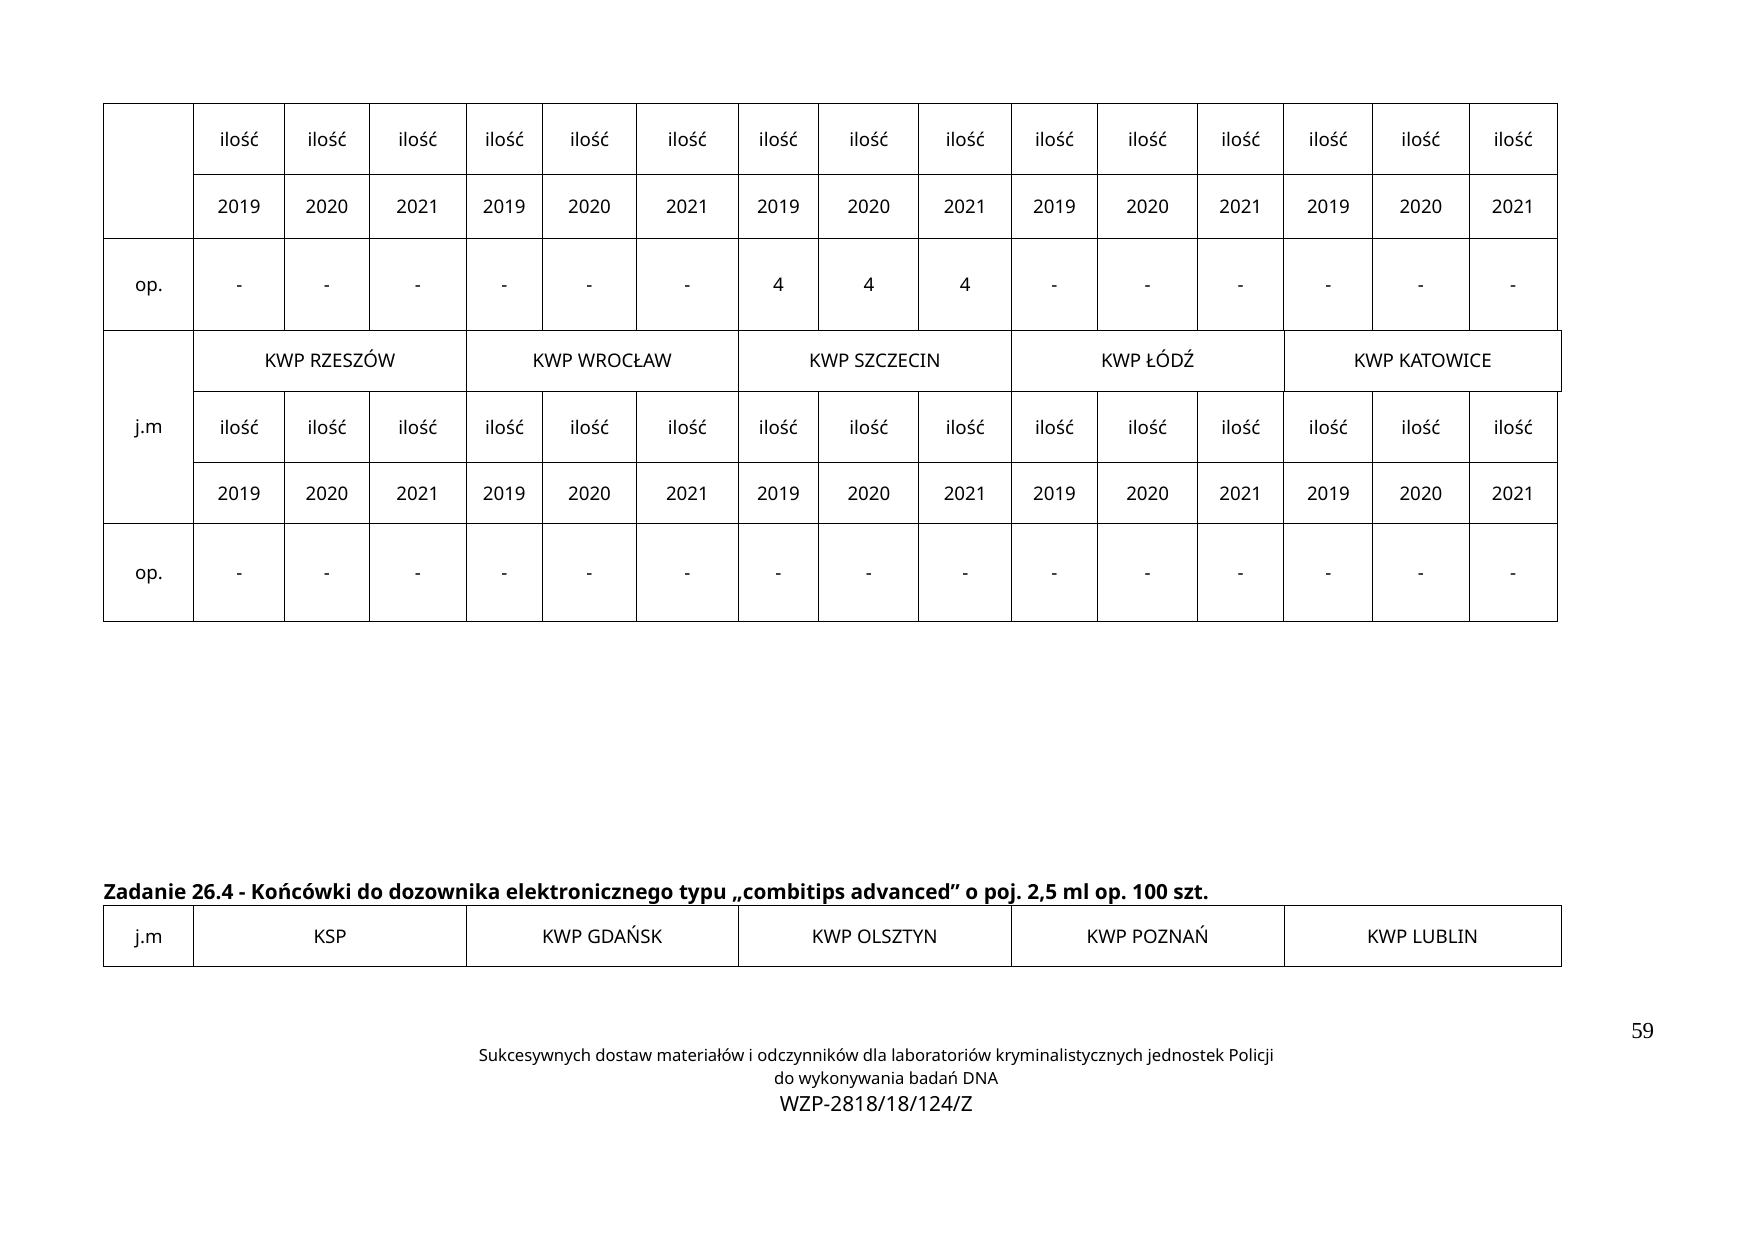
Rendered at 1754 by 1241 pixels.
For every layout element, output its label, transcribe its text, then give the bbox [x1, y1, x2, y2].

table_cell - [285, 524, 369, 621]
table_cell ilość [1470, 104, 1557, 174]
table_cell ilość [1284, 104, 1372, 174]
table_cell 2021 [370, 175, 466, 238]
table_header KWP POZNAŃ [1012, 906, 1284, 966]
table_header KWP LUBLIN [1285, 906, 1561, 966]
table_cell - [1470, 239, 1557, 330]
table_cell - [739, 524, 818, 621]
table_cell - [1098, 239, 1197, 330]
table_cell KWP ŁÓDŹ [1012, 331, 1284, 391]
table_cell 2021 [370, 463, 466, 523]
table_cell 4 [819, 239, 918, 330]
table_cell 2021 [1198, 463, 1283, 523]
table_cell 2020 [543, 463, 636, 523]
table_cell ilość [919, 392, 1011, 462]
table_cell ilość [543, 392, 636, 462]
table_cell ilość [819, 392, 918, 462]
table_cell ilość [194, 392, 284, 462]
table_cell 2019 [1012, 175, 1097, 238]
table_cell 2019 [467, 463, 542, 523]
table_cell ilość [1012, 392, 1097, 462]
table_cell 2021 [1470, 175, 1557, 238]
table_cell - [1012, 239, 1097, 330]
table_cell j.m [104, 331, 193, 523]
table_cell ilość [739, 104, 818, 174]
table_header KWP GDAŃSK [467, 906, 738, 966]
table_cell KWP WROCŁAW [467, 331, 738, 391]
table_cell 2021 [919, 463, 1011, 523]
table_cell 2020 [285, 175, 369, 238]
table_cell ilość [819, 104, 918, 174]
table_cell 2020 [1098, 463, 1197, 523]
table_cell - [194, 524, 284, 621]
table_cell ilość [467, 392, 542, 462]
table_cell - [1373, 239, 1469, 330]
table_cell op. [104, 239, 193, 330]
table_cell ilość [370, 104, 466, 174]
table_cell - [1373, 524, 1469, 621]
table_cell ilość [194, 104, 284, 174]
table_cell 2019 [1284, 463, 1372, 523]
table_cell ilość [467, 104, 542, 174]
table_cell - [1198, 239, 1283, 330]
table_cell ilość [1198, 392, 1283, 462]
table_cell ilość [637, 392, 738, 462]
table_cell 2019 [467, 175, 542, 238]
text Zadanie 26.4 - Końcówki do dozownika elektronicznego typu „combitips advanced” o poj. 2,5 ml op. 100 szt. [103, 877, 1654, 905]
table_cell 2020 [285, 463, 369, 523]
table_header [104, 104, 193, 238]
table_cell - [370, 239, 466, 330]
table_cell ilość [1373, 392, 1469, 462]
table_cell 2020 [1098, 175, 1197, 238]
table_cell - [1470, 524, 1557, 621]
table_cell 2021 [637, 175, 738, 238]
table_cell ilość [637, 104, 738, 174]
table_cell ilość [1470, 392, 1557, 462]
table_cell - [285, 239, 369, 330]
table_cell ilość [739, 392, 818, 462]
table_cell - [543, 239, 636, 330]
table_cell 2019 [739, 175, 818, 238]
table_cell ilość [1284, 392, 1372, 462]
table_cell - [467, 239, 542, 330]
table_cell 2019 [194, 463, 284, 523]
table_cell - [1098, 524, 1197, 621]
table_cell 4 [919, 239, 1011, 330]
table_cell ilość [370, 392, 466, 462]
table_cell KWP KATOWICE [1285, 331, 1561, 391]
table_cell - [637, 239, 738, 330]
table_header KWP OLSZTYN [739, 906, 1011, 966]
table_cell - [819, 524, 918, 621]
table_cell KWP SZCZECIN [739, 331, 1011, 391]
table_cell 2021 [1470, 463, 1557, 523]
table_cell 2020 [1373, 463, 1469, 523]
table_cell 4 [739, 239, 818, 330]
table_cell - [637, 524, 738, 621]
table_header j.m [104, 906, 193, 966]
table_cell 2019 [1284, 175, 1372, 238]
table_cell ilość [543, 104, 636, 174]
table_cell ilość [1198, 104, 1283, 174]
table_cell - [467, 524, 542, 621]
table_cell - [919, 524, 1011, 621]
table_cell ilość [919, 104, 1011, 174]
table_cell - [543, 524, 636, 621]
table_cell ilość [285, 104, 369, 174]
table_cell 2020 [819, 175, 918, 238]
table_cell ilość [1373, 104, 1469, 174]
table_cell - [1284, 239, 1372, 330]
table_cell 2019 [1012, 463, 1097, 523]
table_cell 2020 [1373, 175, 1469, 238]
table_cell 2021 [637, 463, 738, 523]
table_cell 2020 [543, 175, 636, 238]
table_cell - [1012, 524, 1097, 621]
table_cell 2020 [819, 463, 918, 523]
table_cell ilość [1098, 104, 1197, 174]
table_cell 2021 [1198, 175, 1283, 238]
table_cell - [194, 239, 284, 330]
table_cell - [370, 524, 466, 621]
table_cell op. [104, 524, 193, 621]
table_cell - [1284, 524, 1372, 621]
table_cell 2019 [194, 175, 284, 238]
table_cell ilość [1098, 392, 1197, 462]
table_cell ilość [285, 392, 369, 462]
table_cell ilość [1012, 104, 1097, 174]
table_cell 2021 [919, 175, 1011, 238]
table_cell 2019 [739, 463, 818, 523]
table_cell - [1198, 524, 1283, 621]
table_cell KWP RZESZÓW [194, 331, 466, 391]
table_header KSP [194, 906, 466, 966]
